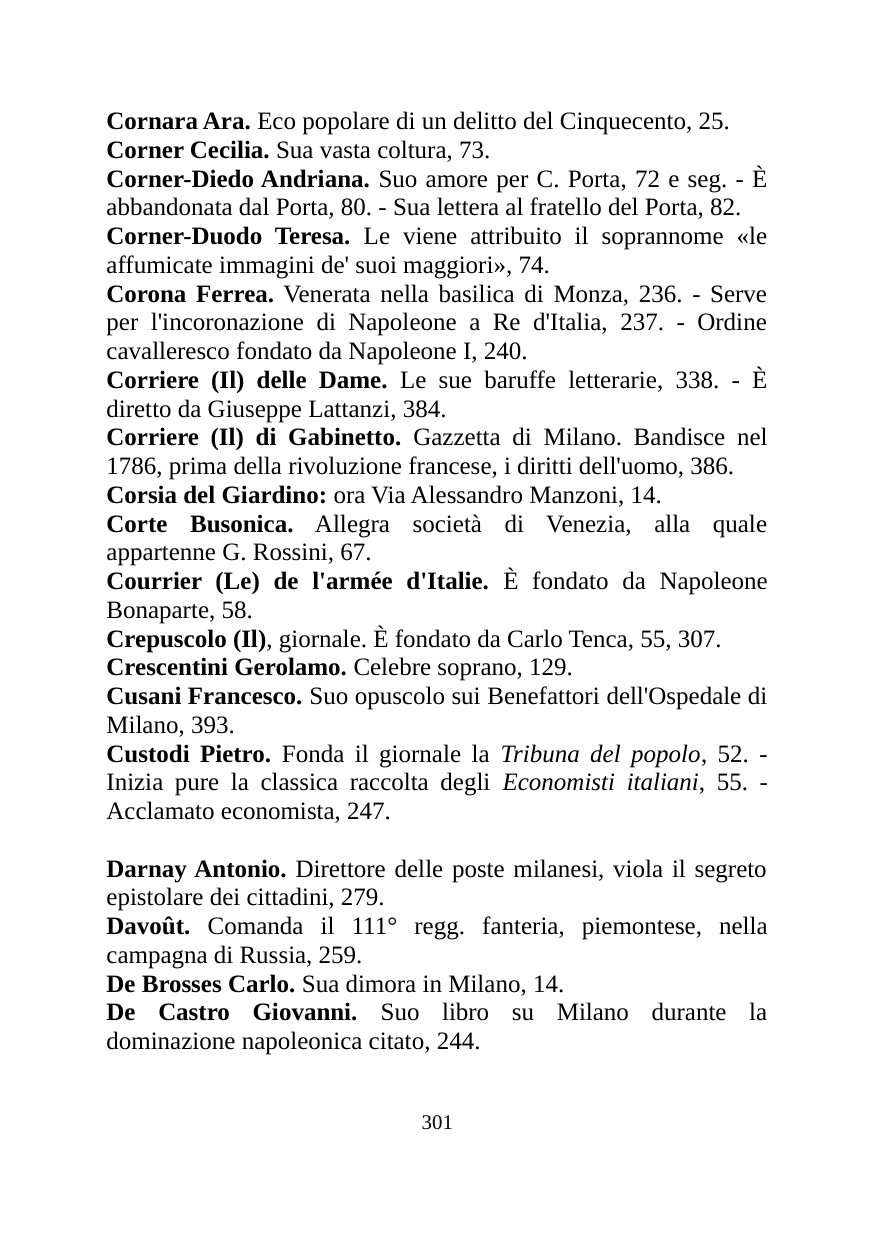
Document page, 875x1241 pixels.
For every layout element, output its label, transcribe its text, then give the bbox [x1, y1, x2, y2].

text Courrier (Le) de l'armée d'Italie. È fondato da Napoleone Bonaparte, 58. [106, 566, 768, 624]
text Corriere (Il) di Gabinetto. Gazzetta di Milano. Bandisce nel 1786, prima della rivoluzione francese, i diritti dell'uomo, 386. [106, 422, 768, 480]
text De Castro Giovanni. Suo libro su Milano durante la dominazione napoleonica citato, 244. [106, 997, 768, 1055]
text Cusani Francesco. Suo opuscolo sui Benefattori dell'Ospedale di Milano, 393. [106, 681, 768, 739]
text Custodi Pietro. Fonda il giornale la Tribuna del popolo, 52. - Inizia pure la classica raccolta degli Economisti italiani, 55. - Acclamato economista, 247. [106, 739, 768, 825]
text Corner Cecilia. Sua vasta coltura, 73. [106, 135, 768, 164]
text Cornara Ara. Eco popolare di un delitto del Cinquecento, 25. [106, 106, 768, 135]
text Corriere (Il) delle Dame. Le sue baruffe letterarie, 338. - È diretto da Giuseppe Lattanzi, 384. [106, 365, 768, 422]
text Corte Busonica. Allegra società di Venezia, alla quale appartenne G. Rossini, 67. [106, 509, 768, 566]
text Crepuscolo (Il), giornale. È fondato da Carlo Tenca, 55, 307. [106, 624, 768, 652]
text Davoût. Comanda il 111° regg. fanteria, piemontese, nella campagna di Russia, 259. [106, 911, 768, 969]
text Darnay Antonio. Direttore delle poste milanesi, viola il segreto epistolare dei cittadini, 279. [106, 854, 768, 911]
text Corsia del Giardino: ora Via Alessandro Manzoni, 14. [106, 480, 768, 509]
text De Brosses Carlo. Sua dimora in Milano, 14. [106, 969, 768, 997]
text Crescentini Gerolamo. Celebre soprano, 129. [106, 652, 768, 681]
text Corner-Diedo Andriana. Suo amore per C. Porta, 72 e seg. - È abbandonata dal Porta, 80. - Sua lettera al fratello del Porta, 82. [106, 164, 768, 221]
text Corona Ferrea. Venerata nella basilica di Monza, 236. - Serve per l'incoronazione di Napoleone a Re d'Italia, 237. - Ordine cavalleresco fondato da Napoleone I, 240. [106, 279, 768, 365]
text Corner-Duodo Teresa. Le viene attribuito il soprannome «le affumicate immagini de' suoi maggiori», 74. [106, 221, 768, 279]
